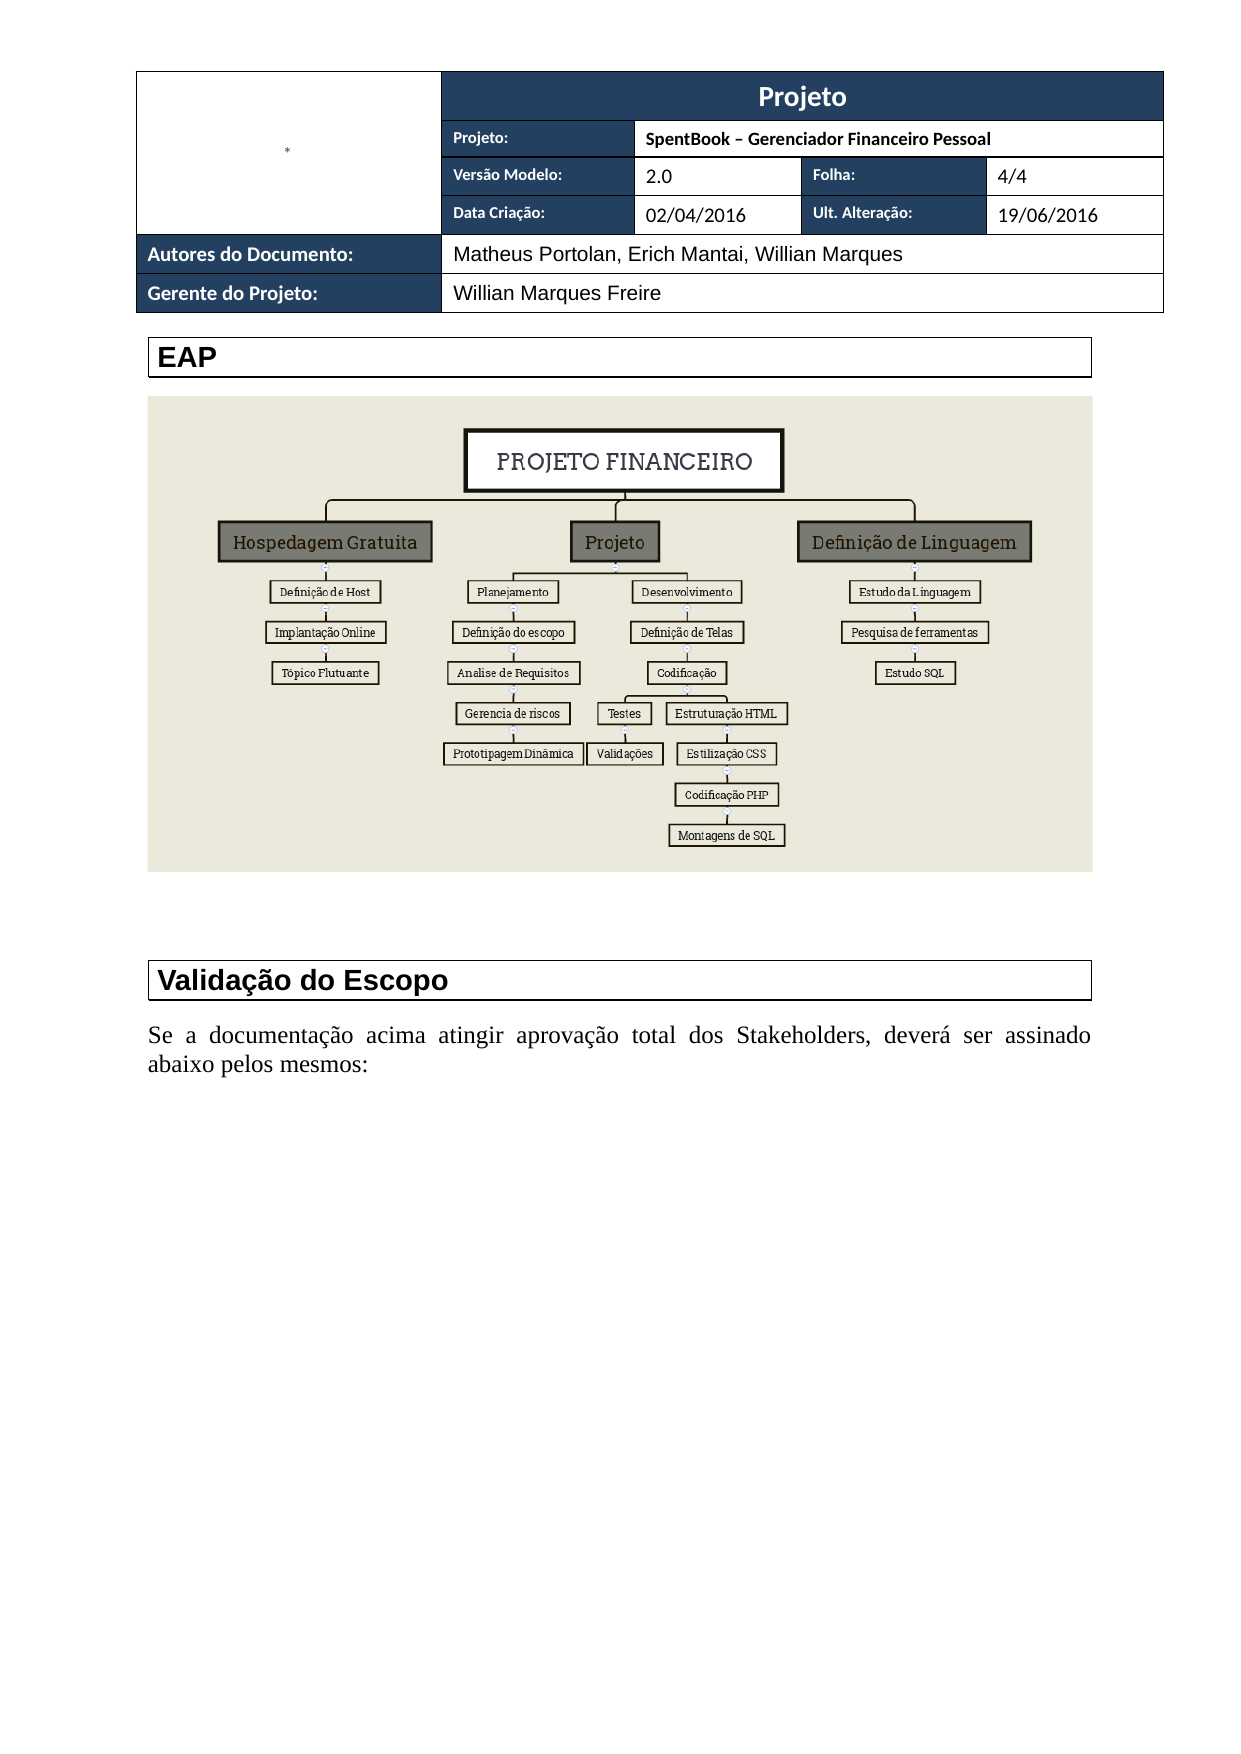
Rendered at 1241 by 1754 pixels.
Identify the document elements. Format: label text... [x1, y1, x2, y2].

subtitle EAP [149, 338, 1091, 376]
text Se a documentação acima atingir aprovação total dos Stakeholders, deverá ser assinado abaixo pelos mesmos: [148, 1020, 1092, 1077]
subtitle Validação do Escopo [149, 961, 1091, 999]
picture [147, 396, 1093, 872]
